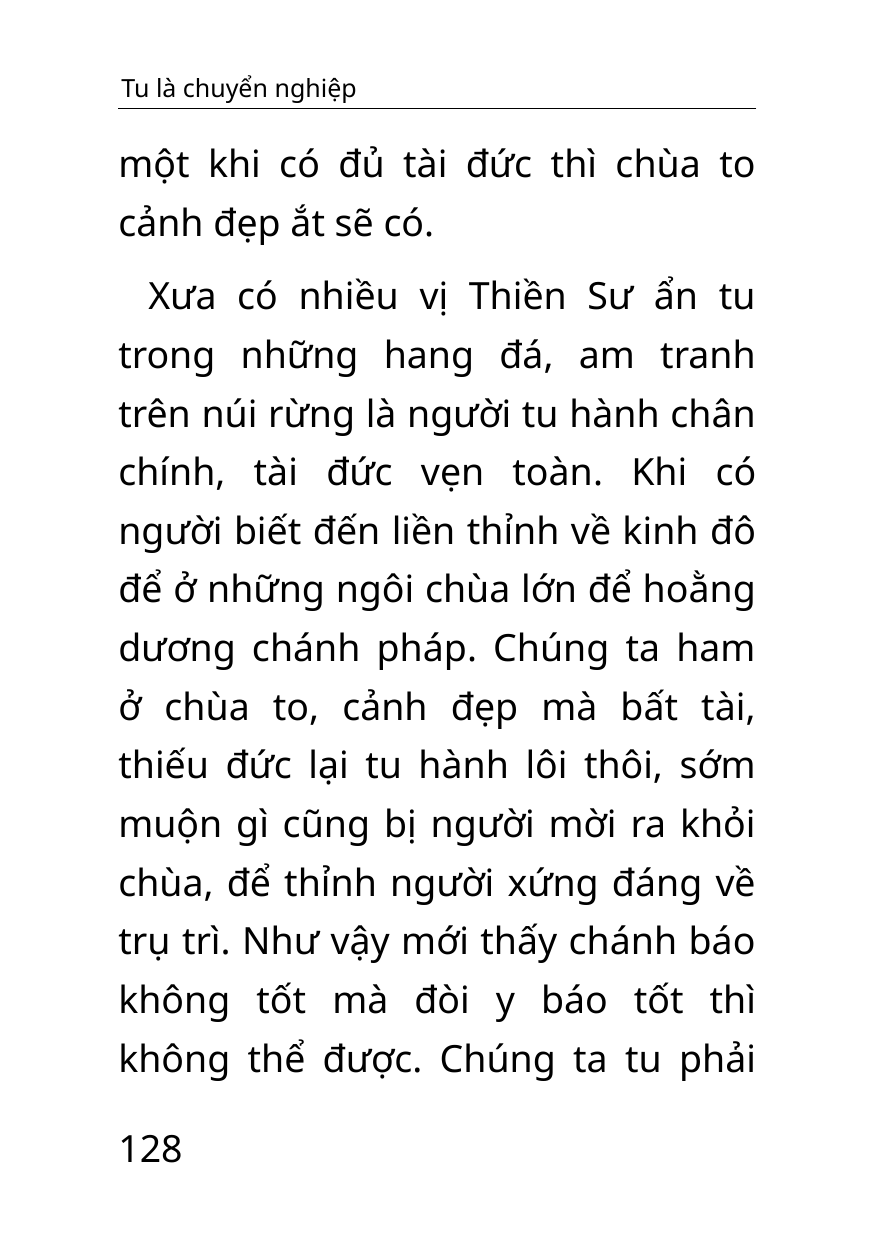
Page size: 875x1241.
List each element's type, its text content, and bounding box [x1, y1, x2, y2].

text một khi có đủ tài đức thì chùa to cảnh đẹp ắt sẽ có. [118, 138, 756, 247]
text Xưa có nhiều vị Thiền Sư ẩn tu trong những hang đá, am tranh trên núi rừng là người tu hành chân chính, tài đức vẹn toàn. Khi có người biết đến liền thỉnh về kinh đô để ở những ngôi chùa lớn để hoằng dương chánh pháp. Chúng ta ham ở chùa to, cảnh đẹp mà bất tài, thiếu đức lại tu hành lôi thôi, sớm muộn gì cũng bị người mời ra khỏi chùa, để thỉnh người xứng đáng về trụ trì. Như vậy mới thấy chánh báo không tốt mà đòi y báo tốt thì không thể được. Chúng ta tu phải [118, 269, 756, 1083]
